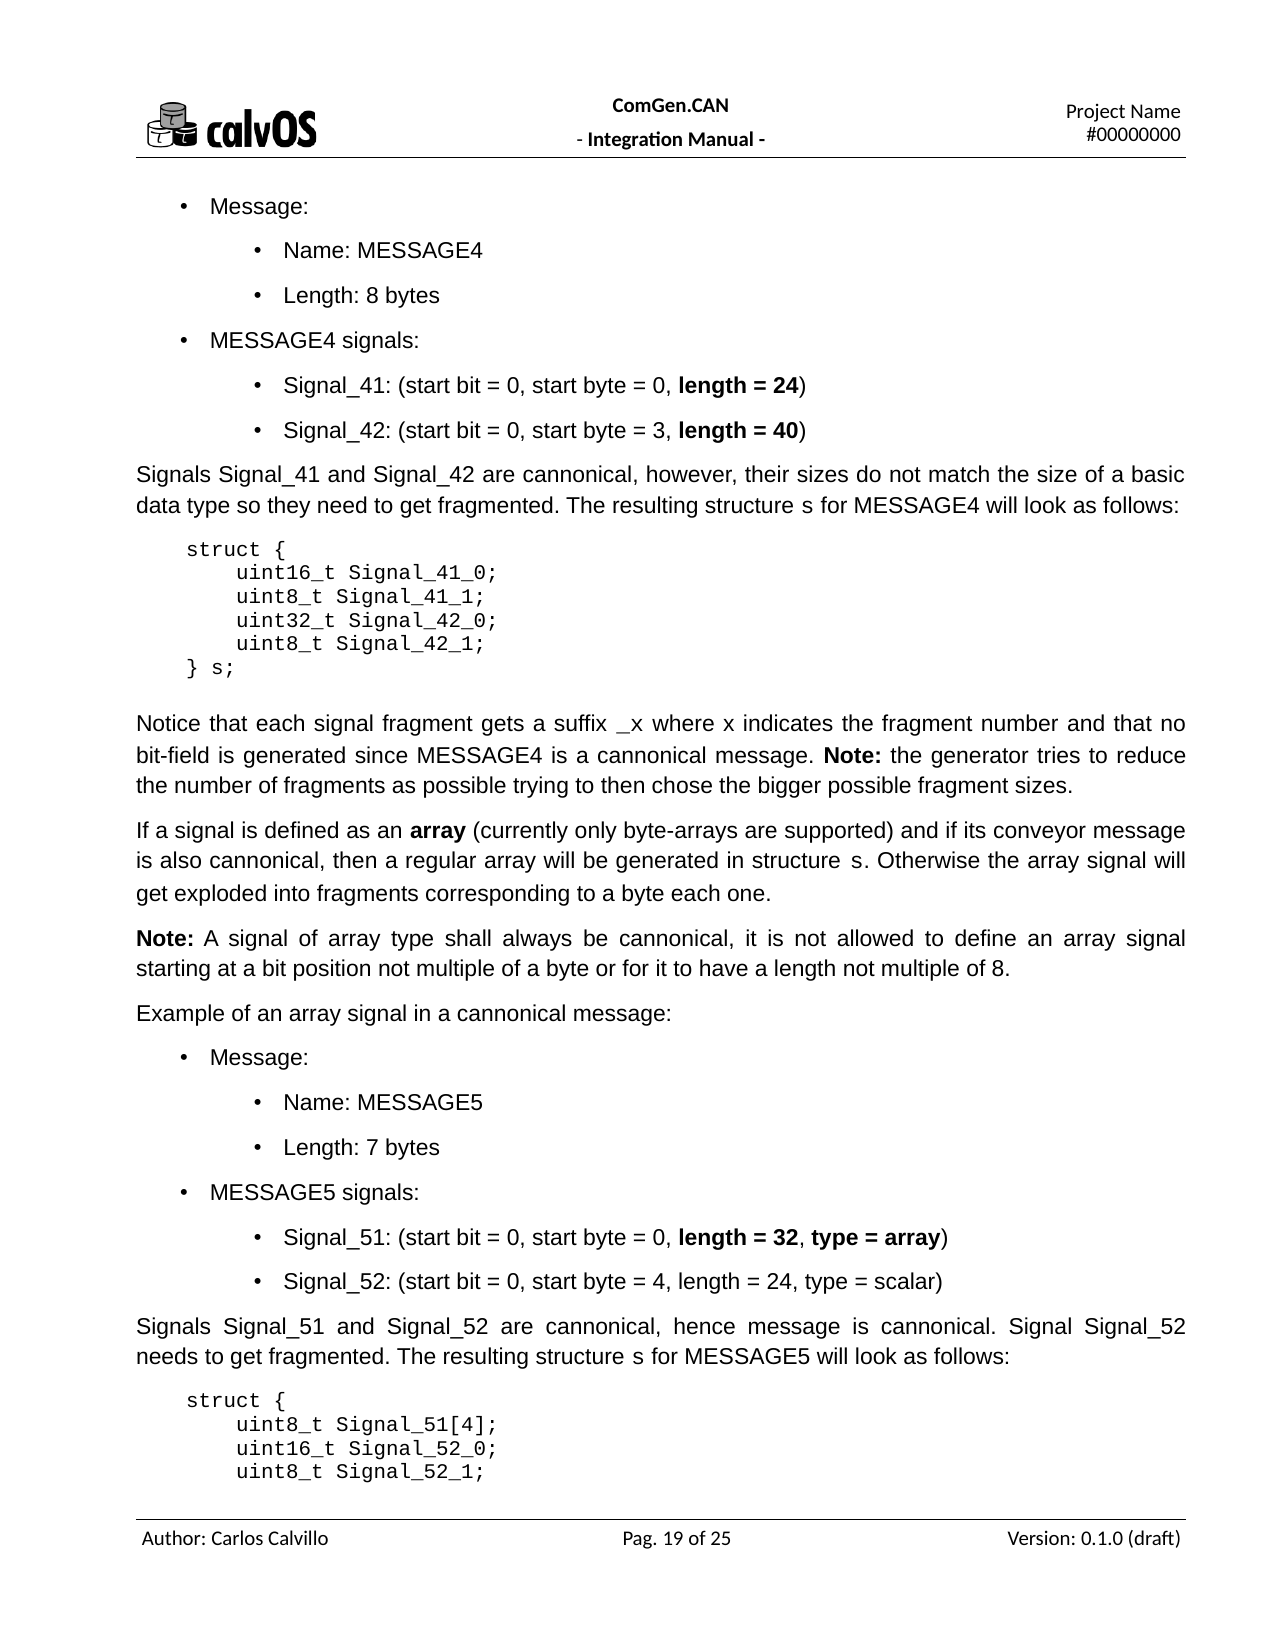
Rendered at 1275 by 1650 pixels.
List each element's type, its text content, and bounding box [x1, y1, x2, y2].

list Length: 8 bytes [254, 282, 1186, 309]
list Signal_52: (start bit = 0, start byte = 4, length = 24, type = scalar) [254, 1268, 1186, 1294]
text Example of an array signal in a cannonical message: [136, 999, 1186, 1026]
text uint8_t Signal_41_1; [136, 586, 1186, 610]
text uint32_t Signal_42_0; [136, 610, 1186, 633]
text Signals Signal_41 and Signal_42 are cannonical, however, their sizes do not match the size of a basic data type so they need to get fragmented. The resulting structure s for MESSAGE4 will look as follows: [136, 461, 1186, 520]
list MESSAGE5 signals: [180, 1179, 1186, 1205]
list Message: [180, 1044, 1186, 1071]
text If a signal is defined as an array (currently only byte-arrays are supported) and if its conveyor message is also cannonical, then a regular array will be generated in structure s. Otherwise the array signal will get exploded into fragments corresponding to a byte each one. [136, 817, 1186, 906]
text uint16_t Signal_41_0; [136, 562, 1186, 586]
text uint8_t Signal_52_1; [136, 1461, 1186, 1485]
text Signals Signal_51 and Signal_52 are cannonical, hence message is cannonical. Signal Signal_52 needs to get fragmented. The resulting structure s for MESSAGE5 will look as follows: [136, 1313, 1186, 1372]
list Message: [180, 193, 1186, 219]
picture [147, 102, 317, 148]
list Length: 7 bytes [254, 1134, 1186, 1160]
text struct { [136, 539, 1186, 562]
text uint8_t Signal_42_1; [136, 633, 1186, 657]
text Note: A signal of array type shall always be cannonical, it is not allowed to define an array signal starting at a bit position not multiple of a byte or for it to have a length not multiple of 8. [136, 924, 1186, 981]
list Name: MESSAGE5 [254, 1089, 1186, 1115]
list Signal_51: (start bit = 0, start byte = 0, length = 32, type = array) [254, 1223, 1186, 1250]
text uint8_t Signal_51[4]; [136, 1414, 1186, 1438]
text uint16_t Signal_52_0; [136, 1438, 1186, 1461]
text struct { [136, 1390, 1186, 1414]
list Name: MESSAGE4 [254, 237, 1186, 264]
text Notice that each signal fragment gets a suffix _x where x indicates the fragment number and that no bit-field is generated since MESSAGE4 is a cannonical message. Note: the generator tries to reduce the number of fragments as possible trying to then chose the bigger possible fragment sizes. [136, 710, 1186, 799]
list Signal_41: (start bit = 0, start byte = 0, length = 24) [254, 372, 1186, 398]
list MESSAGE4 signals: [180, 327, 1186, 353]
text } s; [136, 657, 1186, 681]
list Signal_42: (start bit = 0, start byte = 3, length = 40) [254, 417, 1186, 443]
